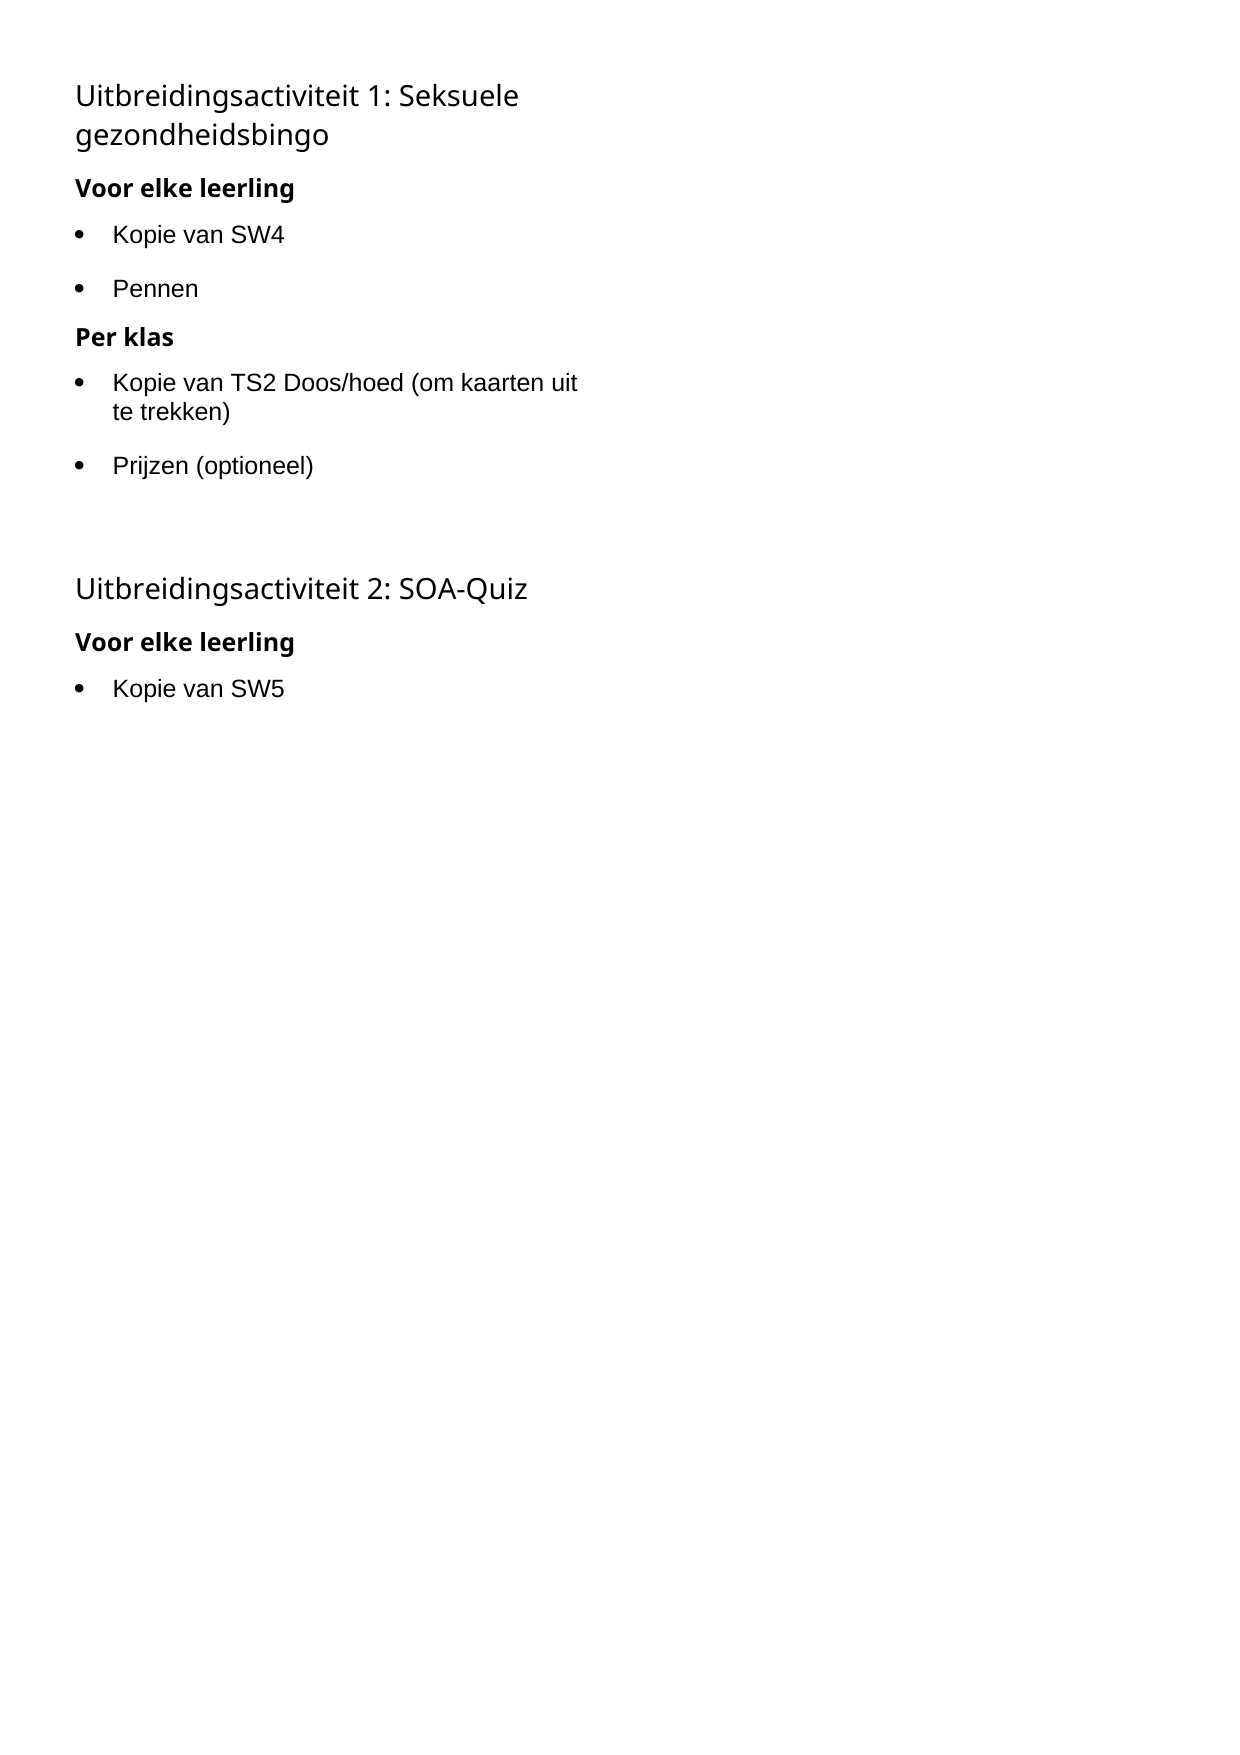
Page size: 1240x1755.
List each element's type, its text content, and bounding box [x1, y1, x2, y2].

list Kopie van TS2 Doos/hoed (om kaarten uit te trekken) [75, 368, 583, 426]
list Kopie van SW5 [75, 674, 583, 703]
list Prijzen (optioneel) [75, 451, 583, 479]
subtitle Voor elke leerling [75, 625, 583, 659]
subtitle Uitbreidingsactiviteit 1: Seksuele gezondheidsbingo [75, 75, 583, 154]
list Kopie van SW4 [75, 220, 583, 249]
subtitle Per klas [75, 319, 583, 353]
subtitle Voor elke leerling [75, 171, 583, 205]
list Pennen [75, 274, 583, 303]
subtitle Uitbreidingsactiviteit 2: SOA-Quiz [75, 569, 583, 608]
